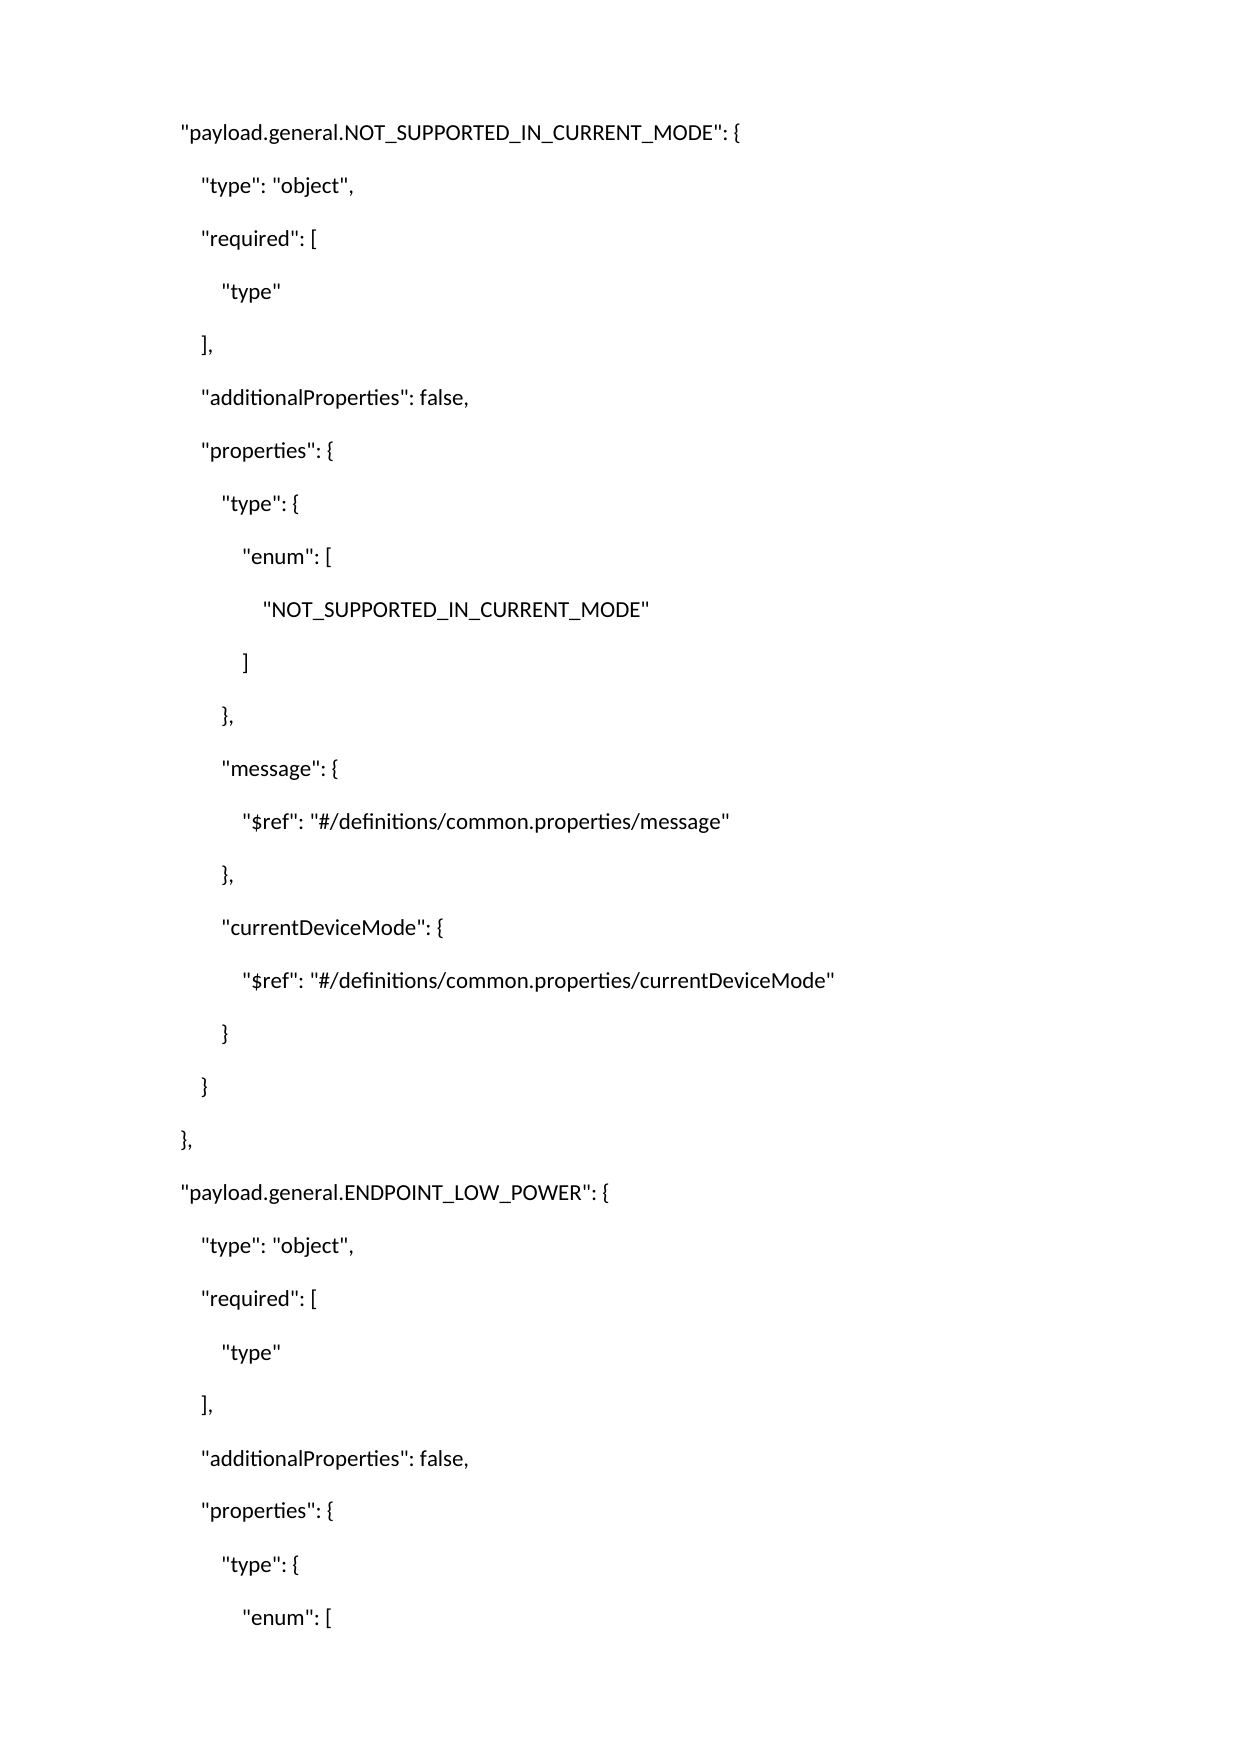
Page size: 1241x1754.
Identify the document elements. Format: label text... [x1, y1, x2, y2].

text "type": { [118, 1550, 1122, 1578]
text "properties": { [118, 1497, 1122, 1525]
text "$ref": "#/definitions/common.properties/currentDeviceMode" [118, 966, 1122, 994]
text ], [118, 330, 1122, 358]
text "type" [118, 1338, 1122, 1366]
text "additionalProperties": false, [118, 1444, 1122, 1472]
text "type" [118, 277, 1122, 305]
text } [118, 1072, 1122, 1101]
text "enum": [ [118, 542, 1122, 570]
text "required": [ [118, 1284, 1122, 1313]
text }, [118, 701, 1122, 729]
text "currentDeviceMode": { [118, 913, 1122, 941]
text "type": { [118, 489, 1122, 517]
text "additionalProperties": false, [118, 383, 1122, 411]
text "message": { [118, 754, 1122, 782]
text "payload.general.ENDPOINT_LOW_POWER": { [118, 1178, 1122, 1207]
text "enum": [ [118, 1603, 1122, 1631]
text "properties": { [118, 436, 1122, 464]
text "type": "object", [118, 171, 1122, 199]
text "NOT_SUPPORTED_IN_CURRENT_MODE" [118, 595, 1122, 623]
text ], [118, 1391, 1122, 1419]
text ] [118, 648, 1122, 676]
text } [118, 1019, 1122, 1047]
text "payload.general.NOT_SUPPORTED_IN_CURRENT_MODE": { [118, 118, 1122, 146]
text }, [118, 1126, 1122, 1153]
text "$ref": "#/definitions/common.properties/message" [118, 807, 1122, 835]
text "type": "object", [118, 1232, 1122, 1259]
text }, [118, 860, 1122, 888]
text "required": [ [118, 224, 1122, 252]
